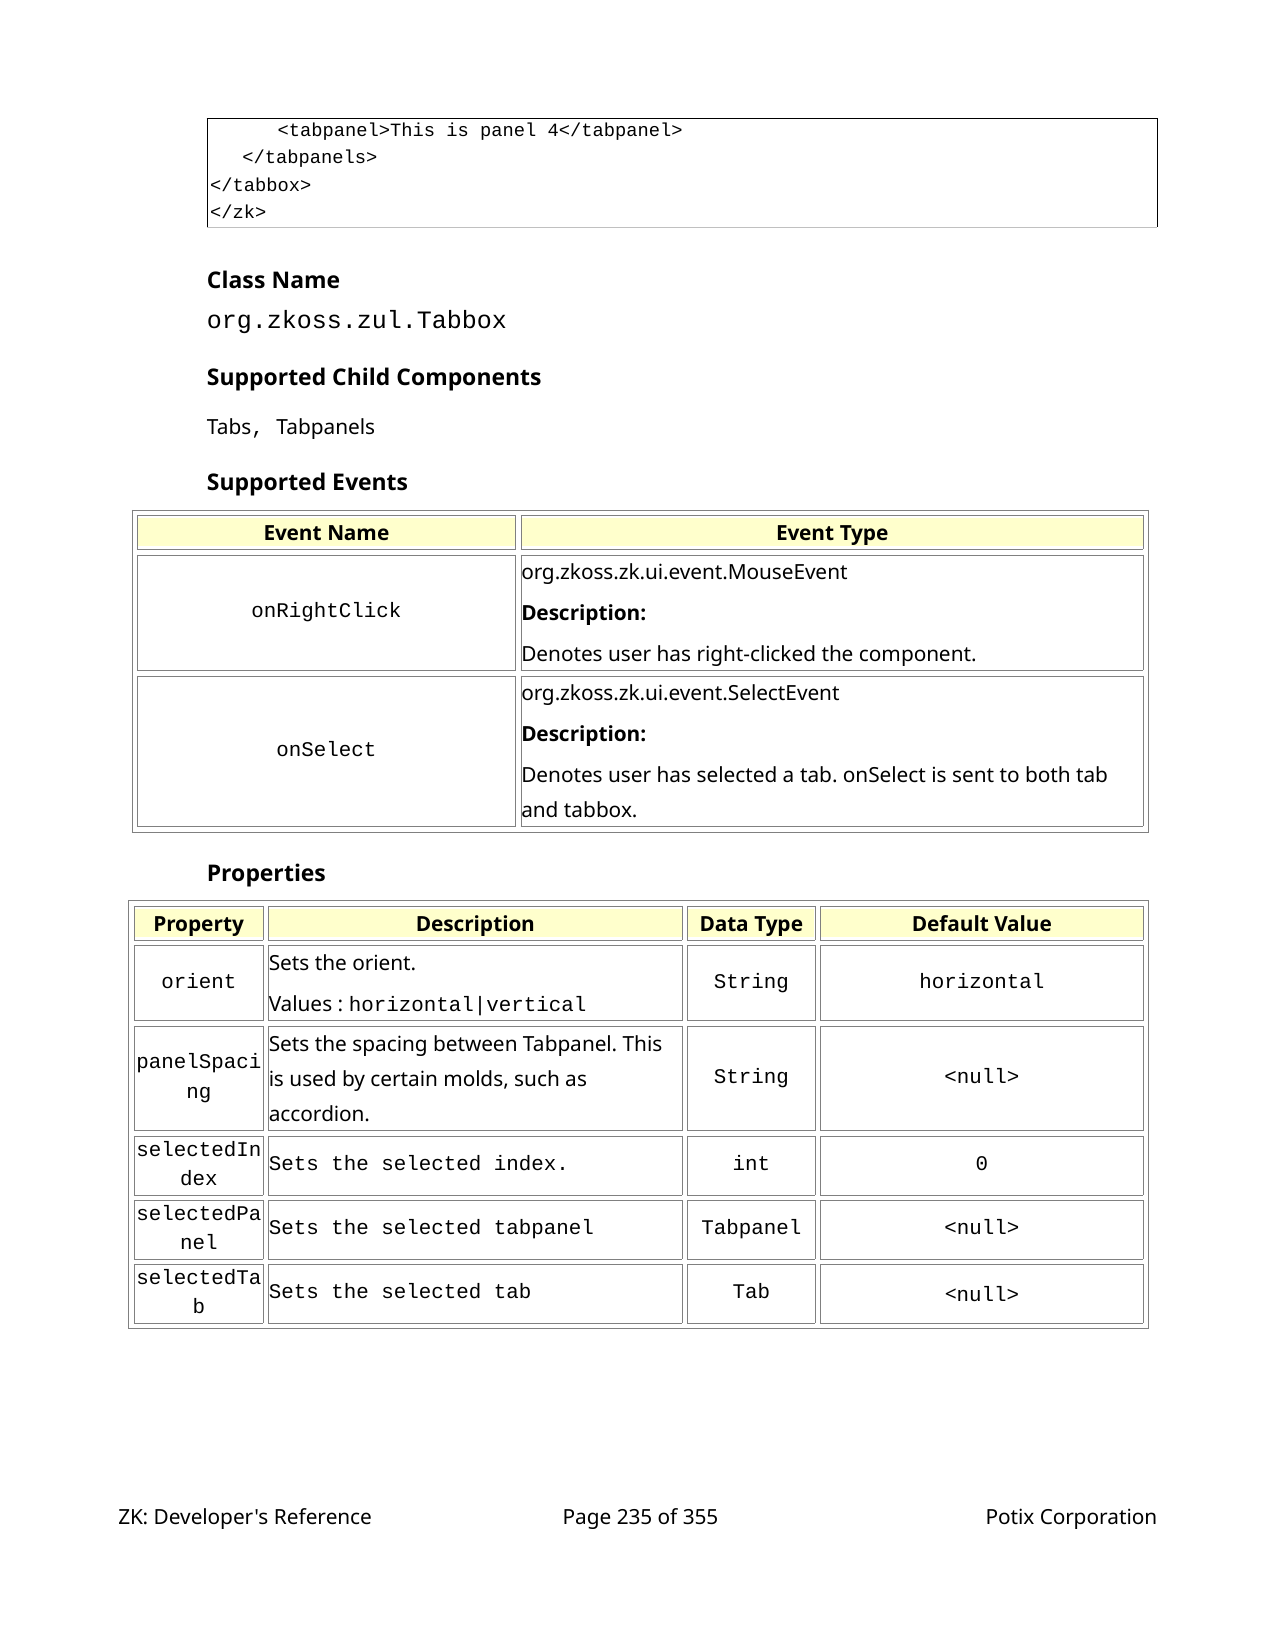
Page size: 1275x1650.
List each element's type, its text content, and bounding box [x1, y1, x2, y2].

text <tabpanel>This is panel 4</tabpanel> [208, 119, 1157, 142]
table_cell Tabpanel [685, 1195, 817, 1259]
table_cell horizontal [818, 940, 1146, 1020]
table_cell Sets the selected tabpanel [266, 1195, 685, 1259]
text </zk> [208, 200, 1157, 227]
table_cell <null> [818, 1259, 1146, 1323]
table_cell Sets the orient. Values : horizontal|vertical [266, 940, 685, 1020]
table_cell String [685, 940, 817, 1020]
text </tabbox> [208, 172, 1157, 197]
table_cell String [685, 1020, 817, 1130]
table_cell int [685, 1130, 817, 1194]
table_cell Tab [685, 1259, 817, 1323]
table_header Property [131, 901, 266, 940]
table_cell Sets the selected tab [266, 1259, 685, 1323]
table_cell org.zkoss.zk.ui.event.MouseEvent Description: Denotes user has right-clicked the component. [518, 549, 1146, 670]
table_cell orient [131, 940, 266, 1020]
table_cell <null> [818, 1020, 1146, 1130]
table_header Description [266, 901, 685, 940]
text Tabs, Tabpanels [207, 412, 1157, 441]
table_cell Sets the selected index. [266, 1130, 685, 1194]
subtitle Class Name [207, 264, 1157, 295]
table_cell panelSpacing [131, 1020, 266, 1130]
table_cell selectedPanel [131, 1195, 266, 1259]
text org.zkoss.zul.Tabbox [207, 307, 1157, 336]
table_cell 0 [818, 1130, 1146, 1194]
table_cell org.zkoss.zk.ui.event.SelectEvent Description: Denotes user has selected a tab. onSelect is sent to both tab and tabbox. [518, 670, 1146, 826]
table_header Event Name [134, 511, 518, 549]
table_header Default Value [818, 901, 1146, 940]
subtitle Properties [207, 857, 1157, 888]
table_header Data Type [685, 901, 817, 940]
table_cell onSelect [134, 670, 518, 826]
table_cell onRightClick [134, 549, 518, 670]
subtitle Supported Child Components [207, 361, 1157, 392]
text </tabpanels> [208, 145, 1157, 169]
table_header Event Type [518, 511, 1146, 549]
table_cell selectedTab [131, 1259, 266, 1323]
subtitle Supported Events [207, 466, 1157, 497]
table_cell Sets the spacing between Tabpanel. This is used by certain molds, such as accordion. [266, 1020, 685, 1130]
table_cell selectedIndex [131, 1130, 266, 1194]
table_cell <null> [818, 1195, 1146, 1259]
